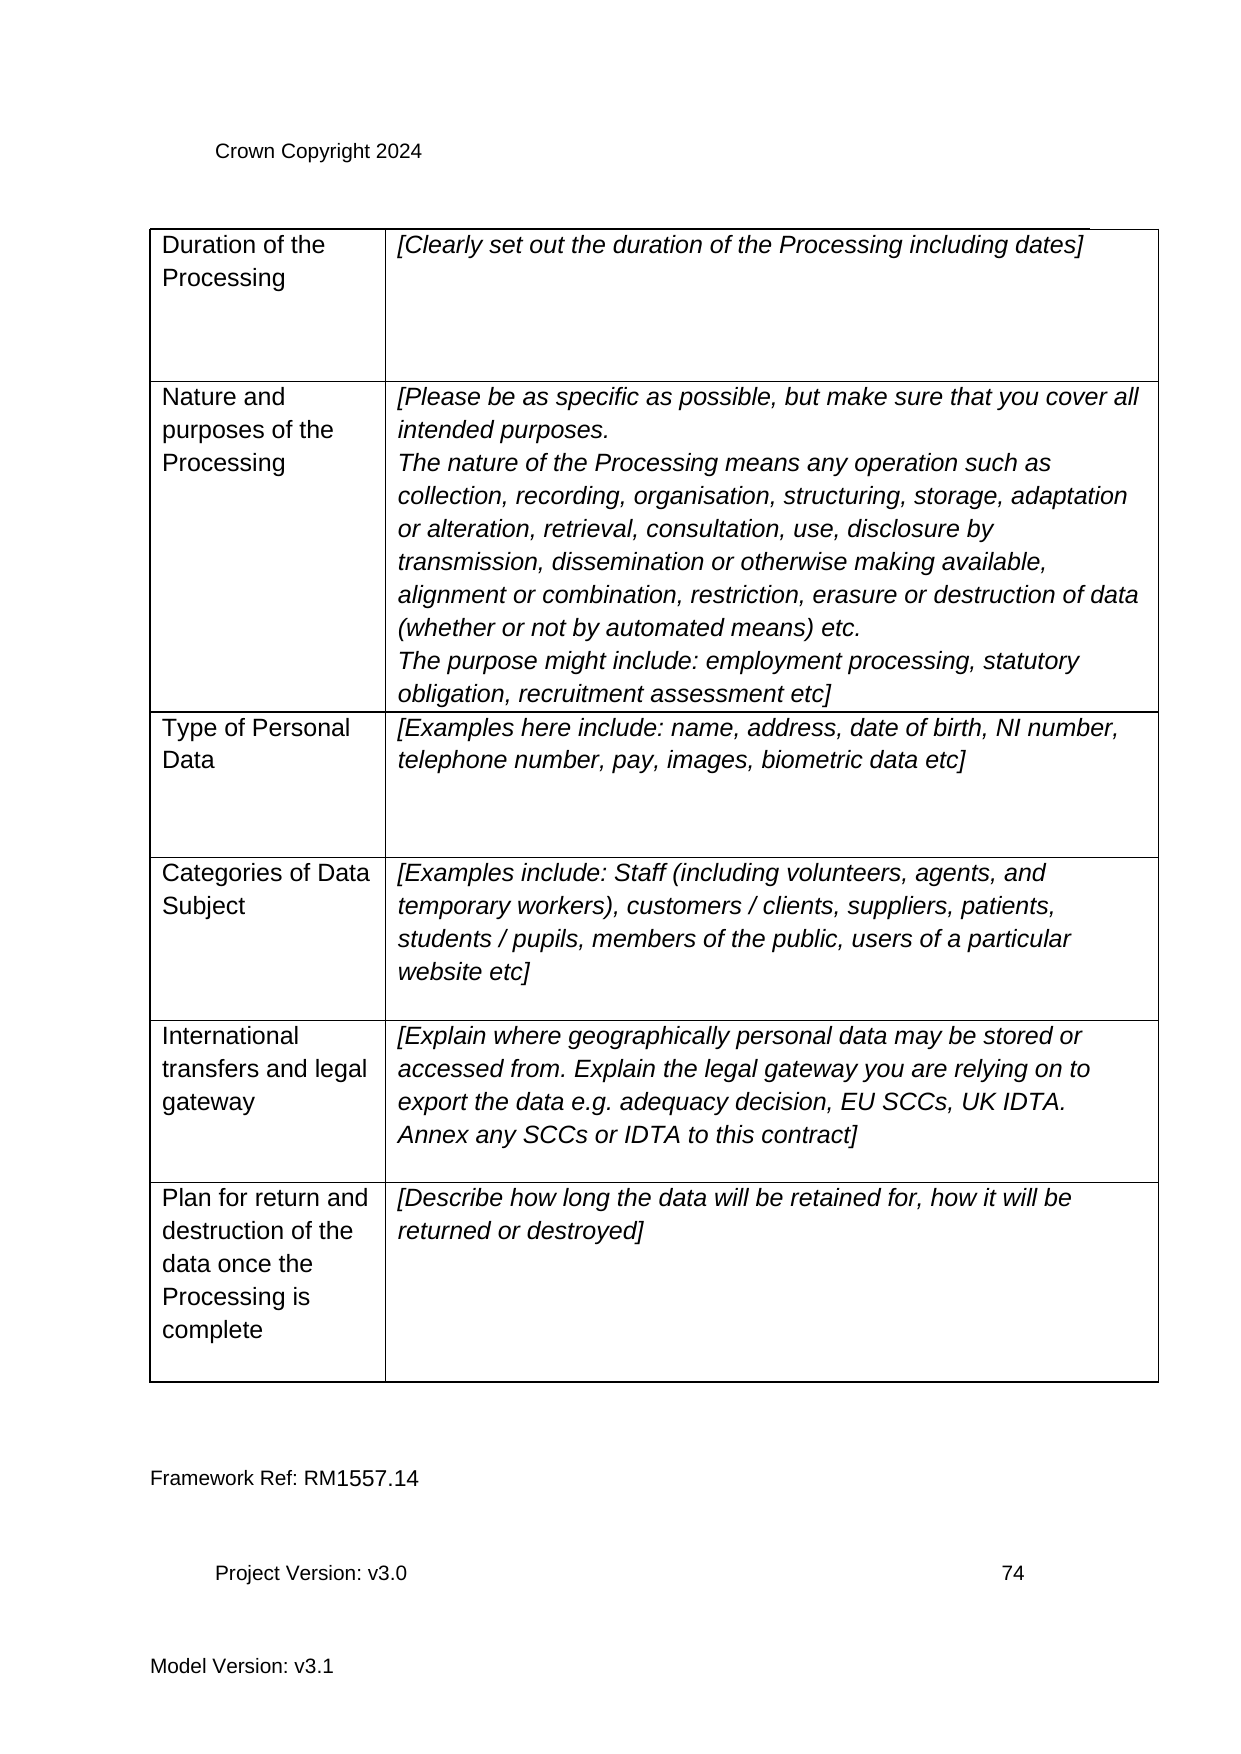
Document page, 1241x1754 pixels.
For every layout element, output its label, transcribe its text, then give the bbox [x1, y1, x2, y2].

table_cell [Examples here include: name, address, date of birth, NI number, telephone number, pay, images, biometric data etc] [386, 713, 1158, 857]
table_cell Duration of the Processing [151, 230, 385, 381]
table_cell Categories of Data Subject [151, 858, 385, 1020]
table_cell Type of Personal Data [151, 713, 385, 857]
table_cell Plan for return and destruction of the data once the Processing is complete [151, 1183, 385, 1381]
table_cell International transfers and legal gateway [151, 1021, 385, 1182]
table_cell [Clearly set out the duration of the Processing including dates] [386, 230, 1158, 381]
table_cell [Explain where geographically personal data may be stored or accessed from. Explain the legal gateway you are relying on to export the data e.g. adequacy decision, EU SCCs, UK IDTA. Annex any SCCs or IDTA to this contract] [386, 1021, 1158, 1182]
table_cell Nature and purposes of the Processing [151, 382, 385, 711]
table_cell [Examples include: Staff (including volunteers, agents, and temporary workers), customers / clients, suppliers, patients, students / pupils, members of the public, users of a particular website etc] [386, 858, 1158, 1020]
table_cell [Describe how long the data will be retained for, how it will be returned or destroyed] [386, 1183, 1158, 1381]
table_cell [Please be as specific as possible, but make sure that you cover all intended purposes. The nature of the Processing means any operation such as collection, recording, organisation, structuring, storage, adaptation or alteration, retrieval, consultation, use, disclosure by transmission, dissemination or otherwise making available, alignment or combination, restriction, erasure or destruction of data (whether or not by automated means) etc. The purpose might include: employment processing, statutory obligation, recruitment assessment etc] [386, 382, 1158, 711]
